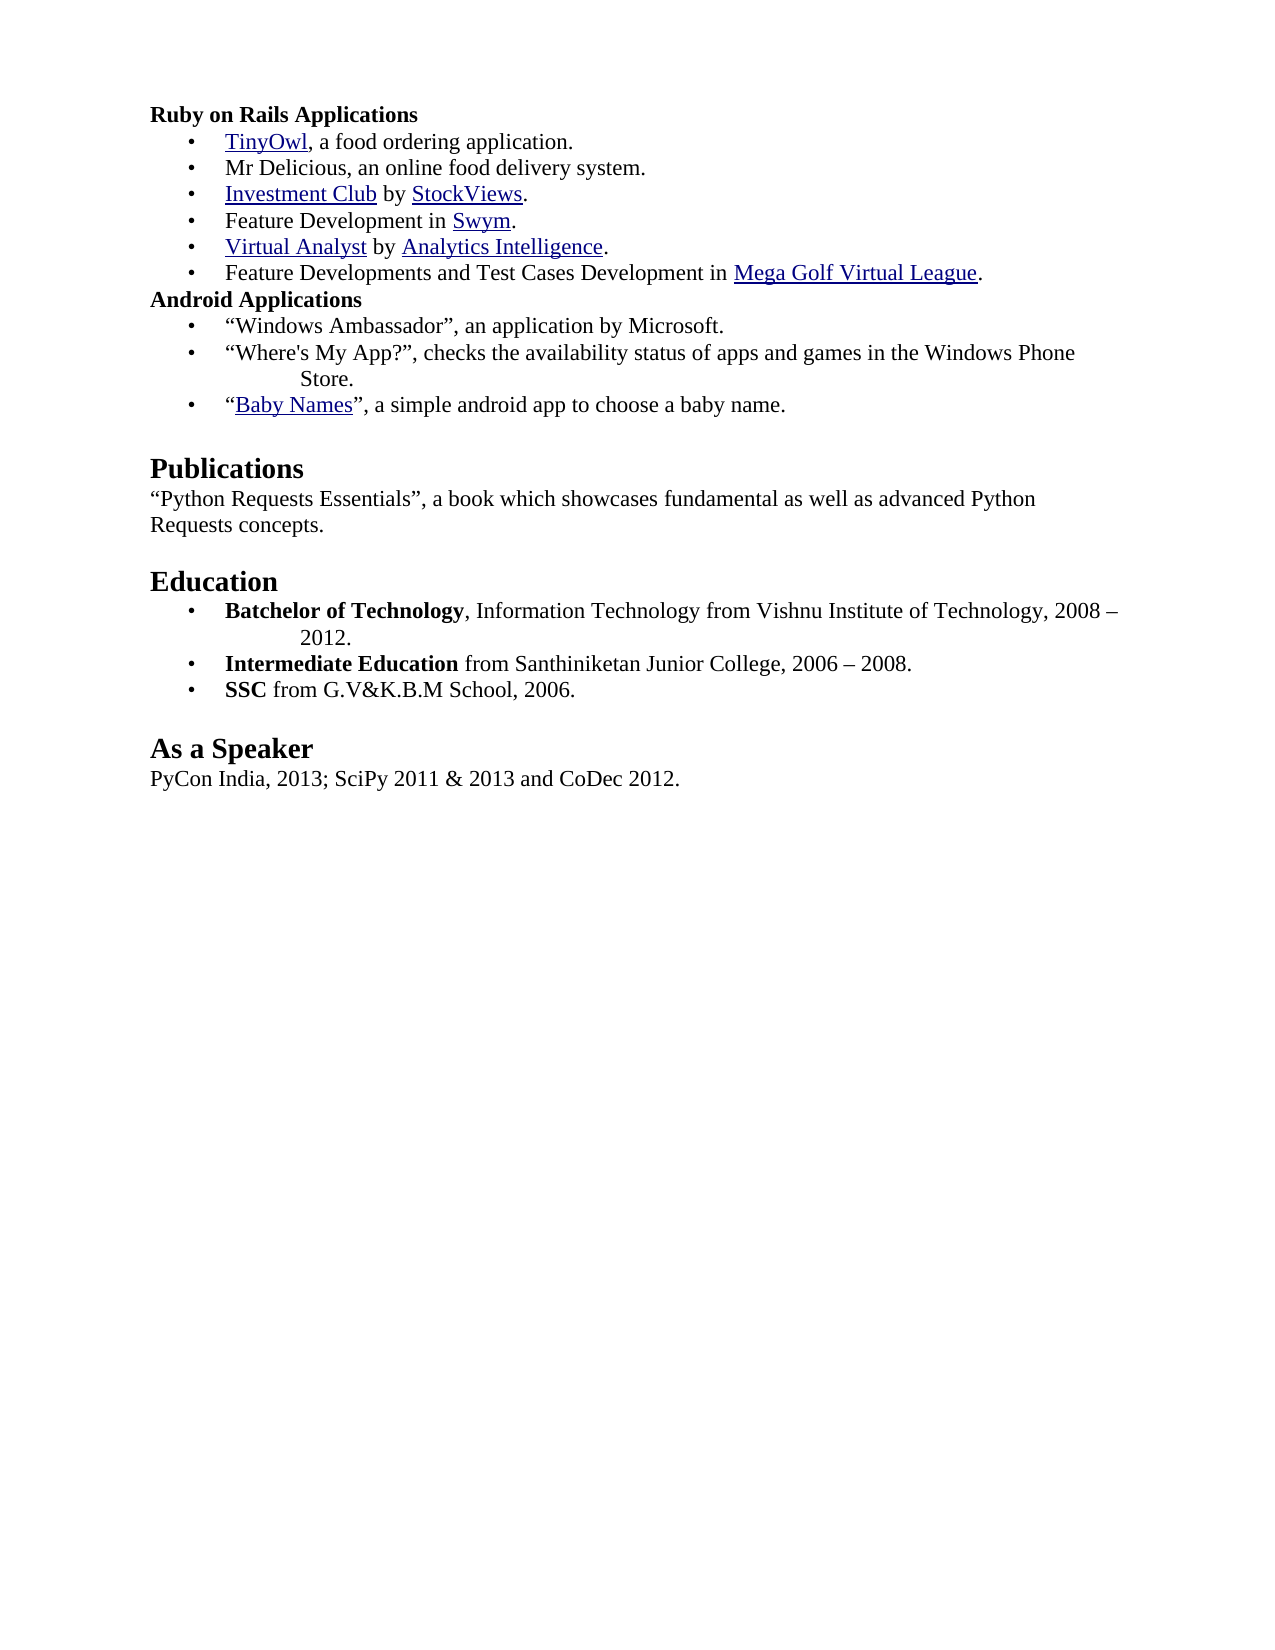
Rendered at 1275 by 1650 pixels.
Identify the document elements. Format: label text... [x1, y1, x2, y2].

list Feature Developments and Test Cases Development in Mega Golf Virtual League. [187, 259, 1125, 286]
list Batchelor of Technology, Information Technology from Vishnu Institute of Technology, 2008 – 2012. [187, 597, 1125, 650]
list Investment Club by StockViews. [187, 180, 1125, 207]
text Publications [150, 451, 1125, 485]
text “Python Requests Essentials”, a book which showcases fundamental as well as advanced Python Requests concepts. [150, 485, 1125, 537]
list Mr Delicious, an online food delivery system. [187, 154, 1125, 180]
text As a Speaker [150, 731, 1125, 765]
list “Windows Ambassador”, an application by Microsoft. [187, 312, 1125, 338]
text Android Applications [150, 286, 1125, 312]
text Ruby on Rails Applications [150, 101, 1125, 128]
list “Baby Names”, a simple android app to choose a baby name. [187, 391, 1125, 418]
list Feature Development in Swym. [187, 207, 1125, 233]
list TinyOwl, a food ordering application. [187, 128, 1125, 154]
list Intermediate Education from Santhiniketan Junior College, 2006 – 2008. [187, 650, 1125, 676]
text PyCon India, 2013; SciPy 2011 & 2013 and CoDec 2012. [150, 765, 1125, 791]
list SSC from G.V&K.B.M School, 2006. [187, 676, 1125, 703]
list “Where's My App?”, checks the availability status of apps and games in the Windows Phone Store. [187, 338, 1125, 391]
list Virtual Analyst by Analytics Intelligence. [187, 233, 1125, 259]
text Education [150, 564, 1125, 597]
